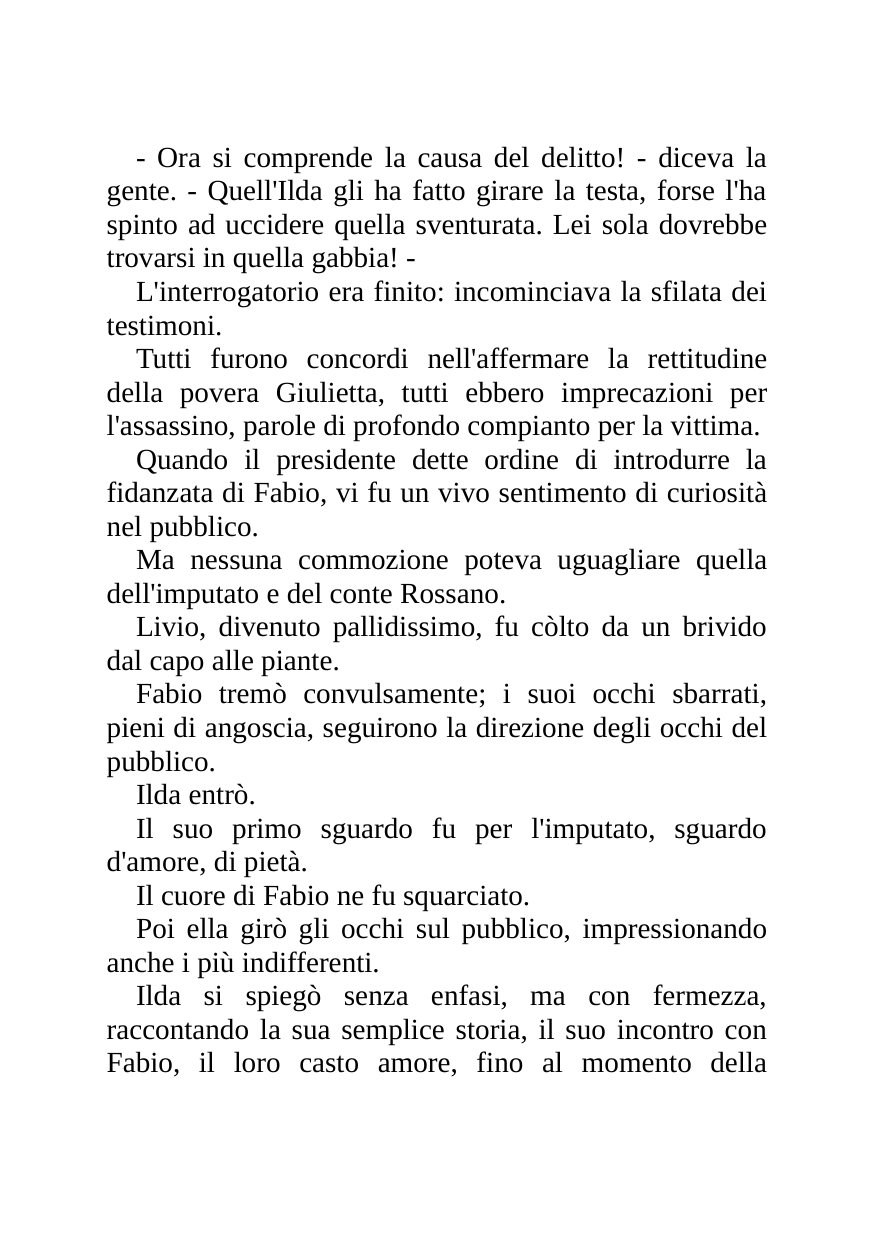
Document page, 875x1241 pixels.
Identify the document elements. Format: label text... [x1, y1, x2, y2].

text Poi ella girò gli occhi sul pubblico, impressionando anche i più indifferenti. [106, 911, 768, 978]
text Il suo primo sguardo fu per l'imputato, sguardo d'amore, di pietà. [106, 811, 768, 878]
text Il cuore di Fabio ne fu squarciato. [106, 878, 768, 911]
text Livio, divenuto pallidissimo, fu còlto da un brivido dal capo alle piante. [106, 609, 768, 677]
text Ma nessuna commozione poteva uguagliare quella dell'imputato e del conte Rossano. [106, 542, 768, 609]
text Tutti furono concordi nell'affermare la rettitudine della povera Giulietta, tutti ebbero imprecazioni per l'assassino, parole di profondo compianto per la vittima. [106, 341, 768, 442]
text Ilda si spiegò senza enfasi, ma con fermezza, raccontando la sua semplice storia, il suo incontro con Fabio, il loro casto amore, fino al momento della [106, 978, 768, 1079]
text Fabio tremò convulsamente; i suoi occhi sbarrati, pieni di angoscia, seguirono la direzione degli occhi del pubblico. [106, 677, 768, 777]
text Ilda entrò. [106, 777, 768, 811]
text - Ora si comprende la causa del delitto! - diceva la gente. - Quell'Ilda gli ha fatto girare la testa, forse l'ha spinto ad uccidere quella sventurata. Lei sola dovrebbe trovarsi in quella gabbia! - [106, 140, 768, 274]
text L'interrogatorio era finito: incominciava la sfilata dei testimoni. [106, 274, 768, 341]
text Quando il presidente dette ordine di introdurre la fidanzata di Fabio, vi fu un vivo sentimento di curiosità nel pubblico. [106, 442, 768, 542]
